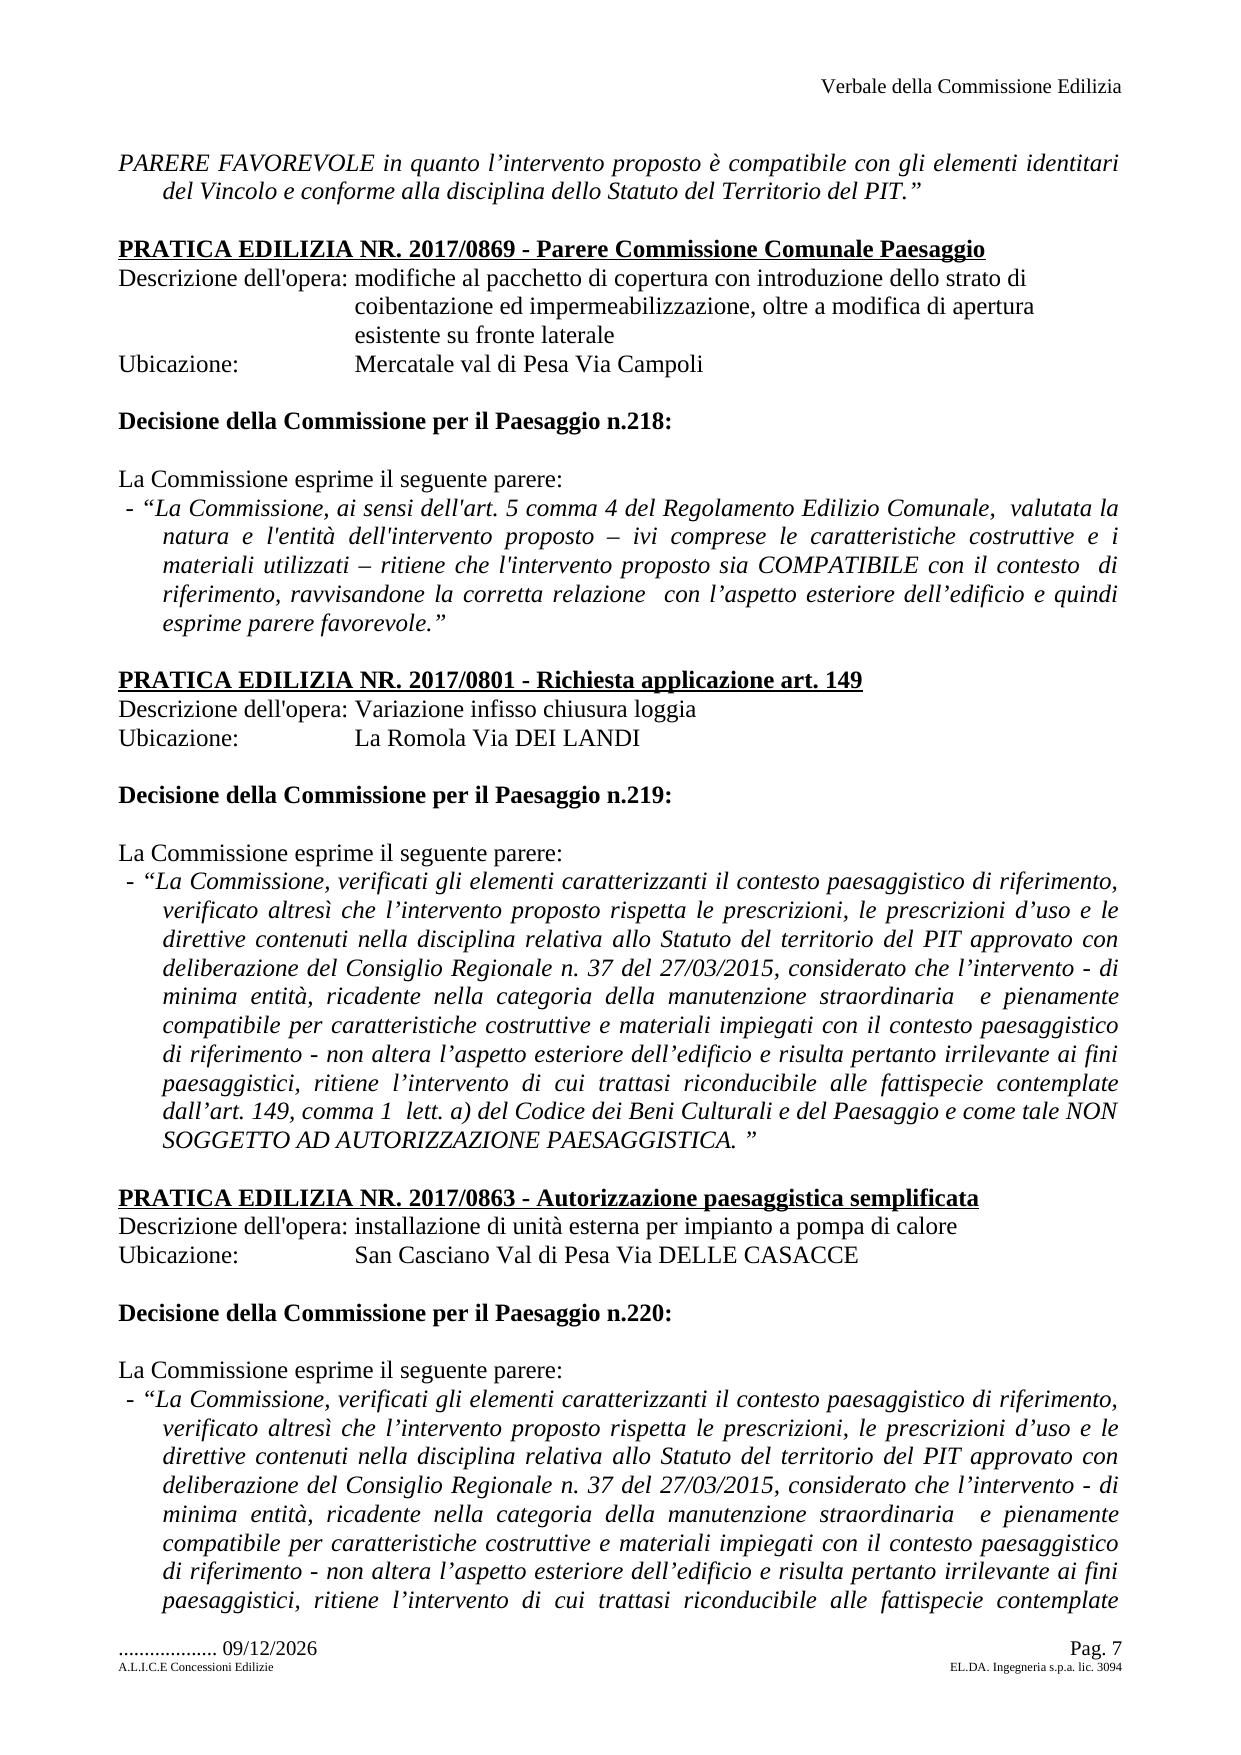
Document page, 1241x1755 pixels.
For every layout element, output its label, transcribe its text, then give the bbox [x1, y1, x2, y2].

text Descrizione dell'opera: installazione di unità esterna per impianto a pompa di calore [118, 1211, 1122, 1240]
text PARERE FAVOREVOLE in quanto l’intervento proposto è compatibile con gli elementi identitari del Vincolo e conforme alla disciplina dello Statuto del Territorio del PIT.” [118, 148, 1122, 205]
text Descrizione dell'opera: Variazione infisso chiusura loggia [118, 694, 1122, 723]
text Ubicazione: La Romola Via DEI LANDI [118, 723, 1122, 751]
text Decisione della Commissione per il Paesaggio n.220: [118, 1298, 1122, 1326]
text Descrizione dell'opera: modifiche al pacchetto di copertura con introduzione dello strato di coibentazione ed impermeabilizzazione, oltre a modifica di apertura esistente su fronte laterale [118, 263, 1122, 349]
text PRATICA EDILIZIA NR. 2017/0801 - Richiesta applicazione art. 149 [118, 665, 1122, 694]
text PRATICA EDILIZIA NR. 2017/0863 - Autorizzazione paesaggistica semplificata [118, 1183, 1122, 1211]
text La Commissione esprime il seguente parere: [118, 464, 1122, 493]
text PRATICA EDILIZIA NR. 2017/0869 - Parere Commissione Comunale Paesaggio [118, 234, 1122, 263]
text - “La Commissione, verificati gli elementi caratterizzanti il contesto paesaggistico di riferimento, verificato altresì che l’intervento proposto rispetta le prescrizioni, le prescrizioni d’uso e le direttive contenuti nella disciplina relativa allo Statuto del territorio del PIT approvato con deliberazione del Consiglio Regionale n. 37 del 27/03/2015, considerato che l’intervento - di minima entità, ricadente nella categoria della manutenzione straordinaria e pienamente compatibile per caratteristiche costruttive e materiali impiegati con il contesto paesaggistico di riferimento - non altera l’aspetto esteriore dell’edificio e risulta pertanto irrilevante ai fini paesaggistici, ritiene l’intervento di cui trattasi riconducibile alle fattispecie contemplate [118, 1384, 1122, 1614]
text La Commissione esprime il seguente parere: [118, 838, 1122, 866]
text - “La Commissione, ai sensi dell'art. 5 comma 4 del Regolamento Edilizio Comunale, valutata la natura e l'entità dell'intervento proposto – ivi comprese le caratteristiche costruttive e i materiali utilizzati – ritiene che l'intervento proposto sia COMPATIBILE con il contesto di riferimento, ravvisandone la corretta relazione con l’aspetto esteriore dell’edificio e quindi esprime parere favorevole.” [118, 493, 1122, 636]
text La Commissione esprime il seguente parere: [118, 1355, 1122, 1384]
text Ubicazione: San Casciano Val di Pesa Via DELLE CASACCE [118, 1240, 1122, 1269]
text Decisione della Commissione per il Paesaggio n.219: [118, 780, 1122, 809]
text - “La Commissione, verificati gli elementi caratterizzanti il contesto paesaggistico di riferimento, verificato altresì che l’intervento proposto rispetta le prescrizioni, le prescrizioni d’uso e le direttive contenuti nella disciplina relativa allo Statuto del territorio del PIT approvato con deliberazione del Consiglio Regionale n. 37 del 27/03/2015, considerato che l’intervento - di minima entità, ricadente nella categoria della manutenzione straordinaria e pienamente compatibile per caratteristiche costruttive e materiali impiegati con il contesto paesaggistico di riferimento - non altera l’aspetto esteriore dell’edificio e risulta pertanto irrilevante ai fini paesaggistici, ritiene l’intervento di cui trattasi riconducibile alle fattispecie contemplate dall’art. 149, comma 1 lett. a) del Codice dei Beni Culturali e del Paesaggio e come tale NON SOGGETTO AD AUTORIZZAZIONE PAESAGGISTICA. ” [118, 866, 1122, 1154]
text Ubicazione: Mercatale val di Pesa Via Campoli [118, 349, 1122, 378]
text Decisione della Commissione per il Paesaggio n.218: [118, 406, 1122, 435]
